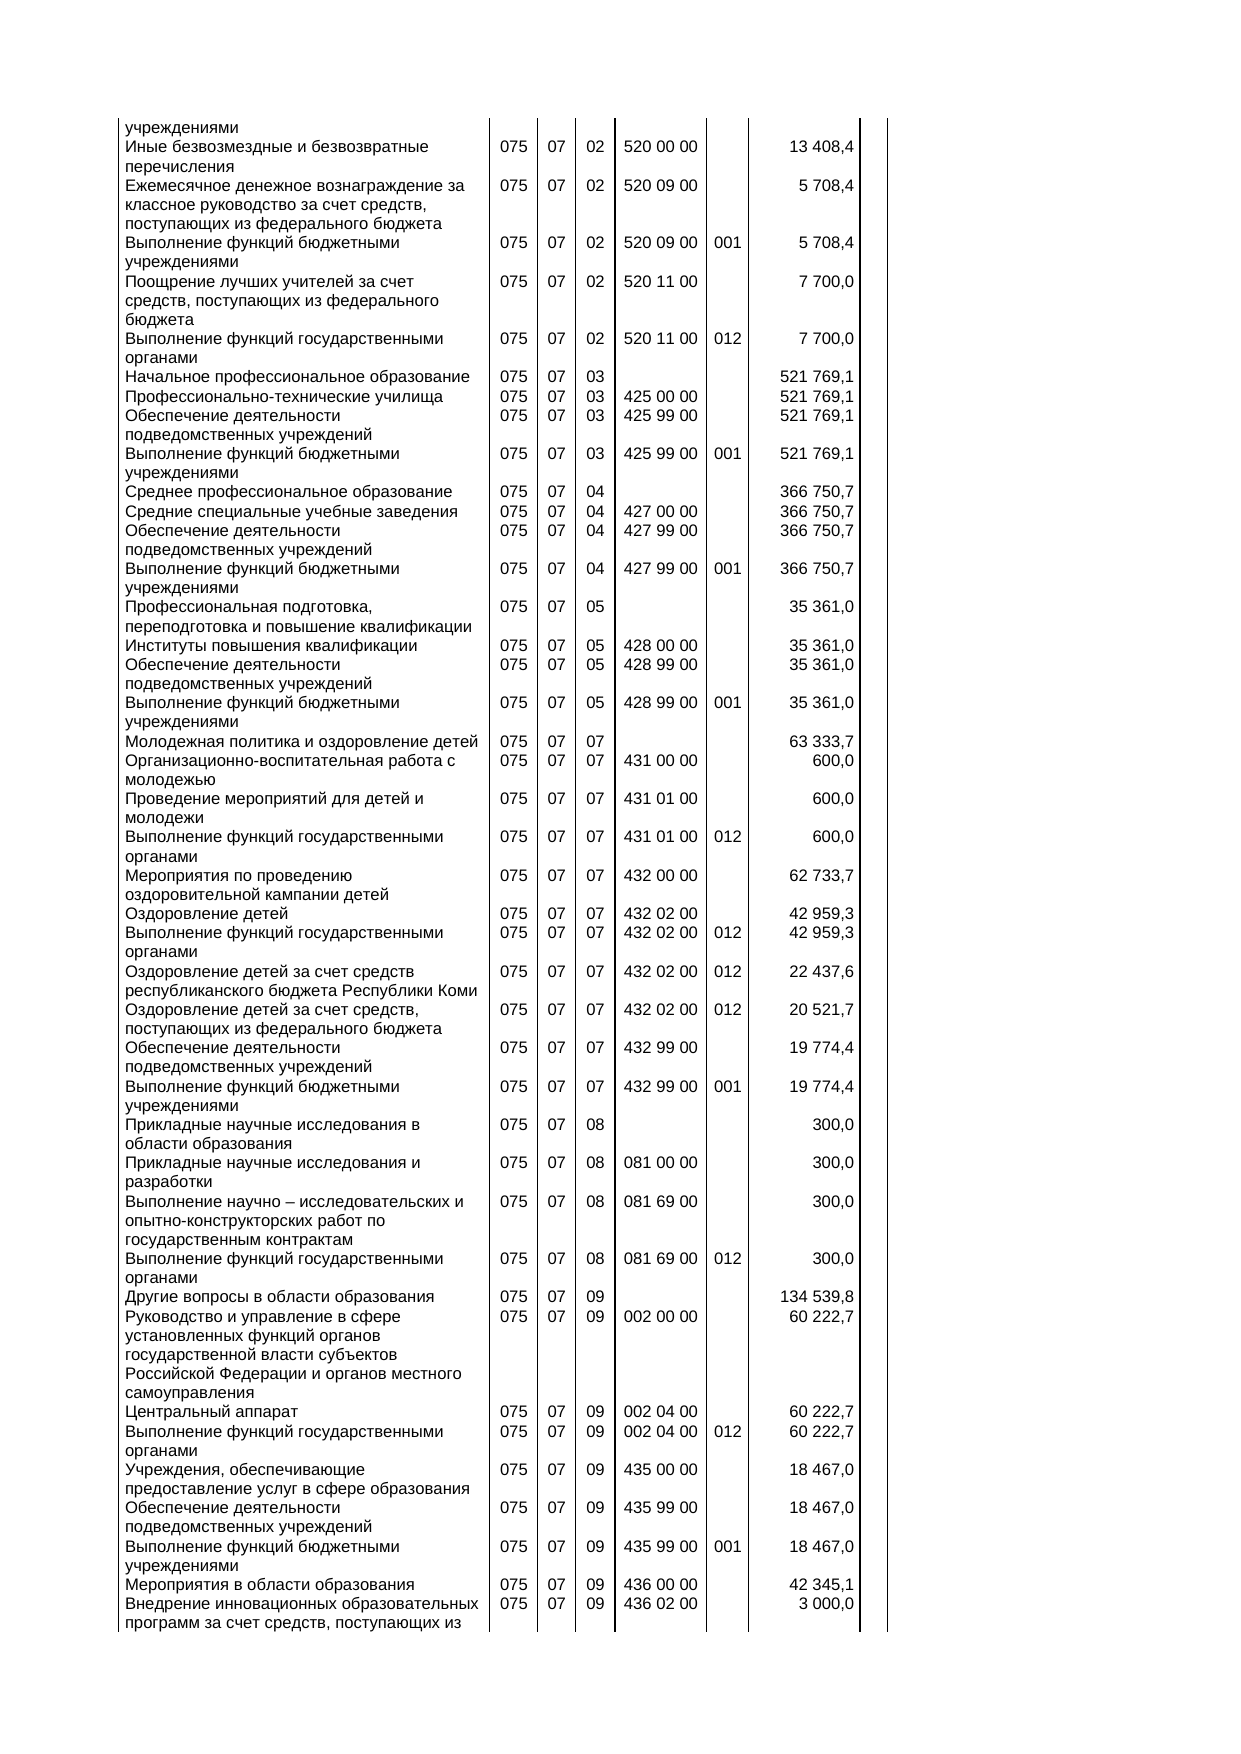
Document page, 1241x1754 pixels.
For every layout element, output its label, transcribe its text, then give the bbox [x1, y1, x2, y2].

table_cell 07 [538, 1191, 575, 1249]
table_cell [707, 1153, 748, 1191]
table_cell Обеспечение деятельности подведомственных учреждений [119, 1038, 489, 1076]
table_cell 07 [538, 367, 575, 386]
table_cell [707, 751, 748, 789]
table_cell 081 69 00 [616, 1191, 706, 1249]
table_cell 075 [490, 329, 537, 367]
table_cell [861, 655, 887, 693]
table_cell 081 69 00 [616, 1249, 706, 1287]
table_cell [861, 693, 887, 731]
table_cell 012 [707, 923, 748, 961]
table_cell [861, 444, 887, 482]
table_cell 02 [576, 271, 614, 329]
table_cell 075 [490, 1575, 537, 1594]
table_cell [861, 923, 887, 961]
table_cell Выполнение функций государственными органами [119, 329, 489, 367]
table_cell [707, 118, 748, 137]
table_cell Институты повышения квалификации [119, 636, 489, 655]
table_cell [707, 1306, 748, 1402]
table_cell [861, 789, 887, 827]
table_cell 07 [576, 789, 614, 827]
table_cell 42 959,3 [749, 904, 859, 923]
table_cell [861, 1306, 887, 1402]
table_cell Руководство и управление в сфере установленных функций органов государственной власти субъектов Российской Федерации и органов местного самоуправления [119, 1306, 489, 1402]
table_cell 07 [538, 1287, 575, 1306]
table_cell 001 [707, 1076, 748, 1115]
table_cell 432 99 00 [616, 1038, 706, 1076]
table_cell [707, 1460, 748, 1498]
table_cell 075 [490, 1594, 537, 1632]
table_cell 07 [538, 789, 575, 827]
table_cell 075 [490, 1038, 537, 1076]
table_cell 09 [576, 1575, 614, 1594]
table_cell Внедрение инновационных образовательных программ за счет средств, поступающих из [119, 1594, 489, 1632]
table_cell 09 [576, 1498, 614, 1536]
table_cell Обеспечение деятельности подведомственных учреждений [119, 521, 489, 559]
table_cell 075 [490, 1460, 537, 1498]
table_cell 600,0 [749, 827, 859, 866]
table_cell 07 [538, 1402, 575, 1421]
table_cell [616, 1115, 706, 1153]
table_cell 081 00 00 [616, 1153, 706, 1191]
table_cell [861, 1402, 887, 1421]
table_cell [861, 1191, 887, 1249]
table_cell 07 [576, 1000, 614, 1038]
table_cell [861, 827, 887, 866]
table_cell 075 [490, 386, 537, 406]
table_cell 520 09 00 [616, 176, 706, 233]
table_cell 432 00 00 [616, 866, 706, 904]
table_cell [861, 904, 887, 923]
table_cell [707, 1594, 748, 1632]
table_cell Выполнение функций бюджетными учреждениями [119, 1536, 489, 1575]
table_cell 35 361,0 [749, 655, 859, 693]
table_cell 05 [576, 597, 614, 636]
table_cell 001 [707, 559, 748, 597]
table_cell 432 02 00 [616, 961, 706, 1000]
table_cell [707, 1038, 748, 1076]
table_cell 432 02 00 [616, 1000, 706, 1038]
table_cell 520 11 00 [616, 271, 706, 329]
table_cell Молодежная политика и оздоровление детей [119, 731, 489, 751]
table_cell [861, 176, 887, 233]
table_cell Выполнение функций государственными органами [119, 1249, 489, 1287]
table_cell 07 [538, 329, 575, 367]
table_cell 001 [707, 444, 748, 482]
table_cell [861, 482, 887, 501]
table_cell 02 [576, 329, 614, 367]
table_cell 60 222,7 [749, 1402, 859, 1421]
table_cell 07 [576, 1076, 614, 1115]
table_cell [861, 1594, 887, 1632]
table_cell [707, 501, 748, 521]
table_cell 07 [538, 137, 575, 176]
table_cell 60 222,7 [749, 1306, 859, 1402]
table_cell 20 521,7 [749, 1000, 859, 1038]
table_cell 075 [490, 137, 537, 176]
table_cell [749, 118, 859, 137]
table_cell 521 769,1 [749, 444, 859, 482]
table_cell 07 [576, 866, 614, 904]
table_cell 60 222,7 [749, 1421, 859, 1460]
table_cell 075 [490, 655, 537, 693]
table_cell Выполнение функций государственными органами [119, 1421, 489, 1460]
table_cell 07 [538, 597, 575, 636]
table_cell 04 [576, 559, 614, 597]
table_cell 075 [490, 1421, 537, 1460]
table_cell Учреждения, обеспечивающие предоставление услуг в сфере образования [119, 1460, 489, 1498]
table_cell 521 769,1 [749, 367, 859, 386]
table_cell 07 [538, 904, 575, 923]
table_cell 07 [538, 1460, 575, 1498]
table_cell 432 02 00 [616, 923, 706, 961]
table_cell [616, 482, 706, 501]
table_cell 03 [576, 406, 614, 444]
table_cell 09 [576, 1306, 614, 1402]
table_cell 300,0 [749, 1191, 859, 1249]
table_cell Начальное профессиональное образование [119, 367, 489, 386]
table_cell 3 000,0 [749, 1594, 859, 1632]
table_cell 02 [576, 233, 614, 271]
table_cell 42 345,1 [749, 1575, 859, 1594]
table_cell Выполнение функций бюджетными учреждениями [119, 559, 489, 597]
table_cell 03 [576, 386, 614, 406]
table_cell [861, 118, 887, 137]
table_cell 075 [490, 271, 537, 329]
table_cell 521 769,1 [749, 406, 859, 444]
table_cell [861, 1575, 887, 1594]
table_cell [707, 1575, 748, 1594]
table_cell [707, 636, 748, 655]
table_cell 428 99 00 [616, 655, 706, 693]
table_cell 09 [576, 1536, 614, 1575]
table_cell Выполнение функций бюджетными учреждениями [119, 233, 489, 271]
table_cell 18 467,0 [749, 1536, 859, 1575]
table_cell 08 [576, 1249, 614, 1287]
table_cell [707, 386, 748, 406]
table_cell [861, 386, 887, 406]
table_cell 075 [490, 597, 537, 636]
table_cell [861, 866, 887, 904]
table_cell 7 700,0 [749, 329, 859, 367]
table_cell Прикладные научные исследования в области образования [119, 1115, 489, 1153]
table_cell 075 [490, 233, 537, 271]
table_cell 001 [707, 693, 748, 731]
table_cell [861, 1460, 887, 1498]
table_cell [861, 597, 887, 636]
table_cell Профессионально-технические училища [119, 386, 489, 406]
table_cell 07 [538, 1306, 575, 1402]
table_cell [490, 118, 537, 137]
table_cell [861, 1421, 887, 1460]
table_cell 075 [490, 1402, 537, 1421]
table_cell [861, 1498, 887, 1536]
table_cell [861, 501, 887, 521]
table_cell 09 [576, 1421, 614, 1460]
table_cell 075 [490, 1536, 537, 1575]
table_cell [616, 1287, 706, 1306]
table_cell 428 00 00 [616, 636, 706, 655]
table_cell 520 00 00 [616, 137, 706, 176]
table_cell 07 [538, 1153, 575, 1191]
table_cell [707, 655, 748, 693]
table_cell Иные безвозмездные и безвозвратные перечисления [119, 137, 489, 176]
table_cell 075 [490, 559, 537, 597]
table_cell 07 [538, 636, 575, 655]
table_cell 07 [538, 501, 575, 521]
table_cell 427 99 00 [616, 559, 706, 597]
table_cell [707, 137, 748, 176]
table_cell [861, 559, 887, 597]
table_cell 520 09 00 [616, 233, 706, 271]
table_cell 09 [576, 1594, 614, 1632]
table_cell [616, 367, 706, 386]
table_cell Другие вопросы в области образования [119, 1287, 489, 1306]
table_cell 03 [576, 367, 614, 386]
table_cell [861, 1287, 887, 1306]
table_cell 04 [576, 521, 614, 559]
table_cell 075 [490, 521, 537, 559]
table_cell 08 [576, 1191, 614, 1249]
table_cell 075 [490, 904, 537, 923]
table_cell 075 [490, 1191, 537, 1249]
table_cell 07 [576, 961, 614, 1000]
table_cell [707, 176, 748, 233]
table_cell 300,0 [749, 1115, 859, 1153]
table_cell 07 [538, 1115, 575, 1153]
table_cell Выполнение функций государственными органами [119, 827, 489, 866]
table_cell Обеспечение деятельности подведомственных учреждений [119, 406, 489, 444]
table_cell [707, 1402, 748, 1421]
table_cell 425 99 00 [616, 444, 706, 482]
table_cell 075 [490, 482, 537, 501]
table_cell 03 [576, 444, 614, 482]
table_cell 520 11 00 [616, 329, 706, 367]
table_cell 012 [707, 329, 748, 367]
table_cell 07 [576, 827, 614, 866]
table_cell 012 [707, 961, 748, 1000]
table_cell 075 [490, 1287, 537, 1306]
table_cell 07 [576, 904, 614, 923]
table_cell [861, 329, 887, 367]
table_cell [861, 521, 887, 559]
table_cell 5 708,4 [749, 233, 859, 271]
table_cell 5 708,4 [749, 176, 859, 233]
table_cell 366 750,7 [749, 559, 859, 597]
table_cell 07 [538, 559, 575, 597]
table_cell [707, 1115, 748, 1153]
table_cell 04 [576, 482, 614, 501]
table_cell 075 [490, 827, 537, 866]
table_cell 07 [538, 1594, 575, 1632]
table_cell 075 [490, 1249, 537, 1287]
table_cell [707, 367, 748, 386]
table_cell 07 [538, 386, 575, 406]
table_cell 19 774,4 [749, 1038, 859, 1076]
table_cell 001 [707, 1536, 748, 1575]
table_cell 075 [490, 1076, 537, 1115]
table_cell Оздоровление детей за счет средств, поступающих из федерального бюджета [119, 1000, 489, 1038]
table_cell [861, 1153, 887, 1191]
table_cell 427 00 00 [616, 501, 706, 521]
table_cell 07 [576, 1038, 614, 1076]
table_cell 09 [576, 1402, 614, 1421]
table_cell 07 [538, 444, 575, 482]
table_cell 075 [490, 923, 537, 961]
table_cell 075 [490, 176, 537, 233]
table_cell [707, 1498, 748, 1536]
table_cell Оздоровление детей за счет средств республиканского бюджета Республики Коми [119, 961, 489, 1000]
table_cell 432 02 00 [616, 904, 706, 923]
table_cell 08 [576, 1153, 614, 1191]
table_cell 002 04 00 [616, 1421, 706, 1460]
table_cell 366 750,7 [749, 501, 859, 521]
table_cell 075 [490, 501, 537, 521]
table_cell 075 [490, 789, 537, 827]
table_cell [707, 597, 748, 636]
table_cell [616, 118, 706, 137]
table_cell [861, 367, 887, 386]
table_cell 134 539,8 [749, 1287, 859, 1306]
table_cell 002 04 00 [616, 1402, 706, 1421]
table_cell 07 [576, 731, 614, 751]
table_cell 18 467,0 [749, 1498, 859, 1536]
table_cell [861, 1038, 887, 1076]
table_cell [707, 866, 748, 904]
table_cell 02 [576, 176, 614, 233]
table_cell 435 99 00 [616, 1498, 706, 1536]
table_cell [707, 1287, 748, 1306]
table_cell [861, 137, 887, 176]
table_cell 07 [538, 1498, 575, 1536]
table_cell 07 [538, 1249, 575, 1287]
table_cell Центральный аппарат [119, 1402, 489, 1421]
table_cell 075 [490, 636, 537, 655]
table_cell [861, 1249, 887, 1287]
table_cell 435 99 00 [616, 1536, 706, 1575]
table_cell 07 [538, 655, 575, 693]
table_cell 07 [538, 406, 575, 444]
table_cell [707, 406, 748, 444]
table_cell 425 00 00 [616, 386, 706, 406]
table_cell 02 [576, 137, 614, 176]
table_cell 07 [538, 827, 575, 866]
table_cell Оздоровление детей [119, 904, 489, 923]
table_cell 07 [538, 731, 575, 751]
table_cell 428 99 00 [616, 693, 706, 731]
table_cell 366 750,7 [749, 521, 859, 559]
table_cell 07 [576, 923, 614, 961]
table_cell 07 [538, 693, 575, 731]
table_cell 07 [538, 176, 575, 233]
table_cell [707, 731, 748, 751]
table_cell 09 [576, 1460, 614, 1498]
table_cell 600,0 [749, 789, 859, 827]
table_cell 427 99 00 [616, 521, 706, 559]
table_cell 431 01 00 [616, 827, 706, 866]
table_cell 07 [538, 1421, 575, 1460]
table_cell Проведение мероприятий для детей и молодежи [119, 789, 489, 827]
table_cell Средние специальные учебные заведения [119, 501, 489, 521]
table_cell 012 [707, 827, 748, 866]
table_cell 35 361,0 [749, 597, 859, 636]
table_cell 075 [490, 1306, 537, 1402]
table_cell Поощрение лучших учителей за счет средств, поступающих из федерального бюджета [119, 271, 489, 329]
table_cell 012 [707, 1000, 748, 1038]
table_cell 05 [576, 655, 614, 693]
table_cell 35 361,0 [749, 693, 859, 731]
table_cell 18 467,0 [749, 1460, 859, 1498]
table_cell 012 [707, 1249, 748, 1287]
table_cell [861, 751, 887, 789]
table_cell Среднее профессиональное образование [119, 482, 489, 501]
table_cell 001 [707, 233, 748, 271]
table_cell 431 00 00 [616, 751, 706, 789]
table_cell 075 [490, 406, 537, 444]
table_cell [861, 636, 887, 655]
table_cell 300,0 [749, 1153, 859, 1191]
table_cell 002 00 00 [616, 1306, 706, 1402]
table_cell 300,0 [749, 1249, 859, 1287]
table_cell [616, 597, 706, 636]
table_cell 7 700,0 [749, 271, 859, 329]
table_cell 08 [576, 1115, 614, 1153]
table_cell [861, 1536, 887, 1575]
table_cell [707, 789, 748, 827]
table_cell 07 [538, 1076, 575, 1115]
table_cell Выполнение функций государственными органами [119, 923, 489, 961]
table_cell 07 [538, 1575, 575, 1594]
table_cell 075 [490, 1115, 537, 1153]
table_cell 075 [490, 444, 537, 482]
table_cell 07 [538, 1038, 575, 1076]
table_cell 075 [490, 367, 537, 386]
table_cell 07 [538, 961, 575, 1000]
table_cell Обеспечение деятельности подведомственных учреждений [119, 655, 489, 693]
table_cell Прикладные научные исследования и разработки [119, 1153, 489, 1191]
table_cell 05 [576, 636, 614, 655]
table_cell 07 [538, 923, 575, 961]
table_cell [576, 118, 614, 137]
table_cell 521 769,1 [749, 386, 859, 406]
table_cell 431 01 00 [616, 789, 706, 827]
table_cell 07 [538, 233, 575, 271]
table_cell [707, 482, 748, 501]
table_cell 19 774,4 [749, 1076, 859, 1115]
table_cell [861, 1115, 887, 1153]
table_cell 075 [490, 961, 537, 1000]
table_cell 62 733,7 [749, 866, 859, 904]
table_cell Обеспечение деятельности подведомственных учреждений [119, 1498, 489, 1536]
table_cell Мероприятия в области образования [119, 1575, 489, 1594]
table_cell [707, 521, 748, 559]
table_cell 012 [707, 1421, 748, 1460]
table_cell 075 [490, 693, 537, 731]
table_cell 07 [538, 482, 575, 501]
table_cell 04 [576, 501, 614, 521]
table_cell 13 408,4 [749, 137, 859, 176]
table_cell Выполнение функций бюджетными учреждениями [119, 1076, 489, 1115]
table_cell [861, 233, 887, 271]
table_cell 075 [490, 1000, 537, 1038]
table_cell 425 99 00 [616, 406, 706, 444]
table_cell 05 [576, 693, 614, 731]
table_cell 366 750,7 [749, 482, 859, 501]
table_cell [707, 271, 748, 329]
table_cell 07 [538, 866, 575, 904]
table_cell 07 [576, 751, 614, 789]
table_cell Ежемесячное денежное вознаграждение за классное руководство за счет средств, поступающих из федерального бюджета [119, 176, 489, 233]
table_cell Мероприятия по проведению оздоровительной кампании детей [119, 866, 489, 904]
table_cell 35 361,0 [749, 636, 859, 655]
table_cell [861, 731, 887, 751]
table_cell 07 [538, 751, 575, 789]
table_cell 07 [538, 521, 575, 559]
table_cell Организационно-воспитательная работа с молодежью [119, 751, 489, 789]
table_cell 600,0 [749, 751, 859, 789]
table_cell учреждениями [119, 118, 489, 137]
table_cell [707, 1191, 748, 1249]
table_cell 63 333,7 [749, 731, 859, 751]
table_cell 075 [490, 1153, 537, 1191]
table_cell 075 [490, 751, 537, 789]
table_cell [861, 1000, 887, 1038]
table_cell Выполнение научно – исследовательских и опытно-конструкторских работ по государственным контрактам [119, 1191, 489, 1249]
table_cell Выполнение функций бюджетными учреждениями [119, 444, 489, 482]
table_cell 075 [490, 1498, 537, 1536]
table_cell 07 [538, 271, 575, 329]
table_cell [861, 961, 887, 1000]
table_cell 075 [490, 866, 537, 904]
table_cell 07 [538, 1000, 575, 1038]
table_cell 432 99 00 [616, 1076, 706, 1115]
table_cell Выполнение функций бюджетными учреждениями [119, 693, 489, 731]
table_cell [707, 904, 748, 923]
table_cell [861, 271, 887, 329]
table_cell [538, 118, 575, 137]
table_cell 07 [538, 1536, 575, 1575]
table_cell 436 02 00 [616, 1594, 706, 1632]
table_cell 436 00 00 [616, 1575, 706, 1594]
table_cell [861, 406, 887, 444]
table_cell [861, 1076, 887, 1115]
table_cell 22 437,6 [749, 961, 859, 1000]
table_cell 075 [490, 731, 537, 751]
table_cell 09 [576, 1287, 614, 1306]
table_cell Профессиональная подготовка, переподготовка и повышение квалификации [119, 597, 489, 636]
table_cell [616, 731, 706, 751]
table_cell 42 959,3 [749, 923, 859, 961]
table_cell 435 00 00 [616, 1460, 706, 1498]
